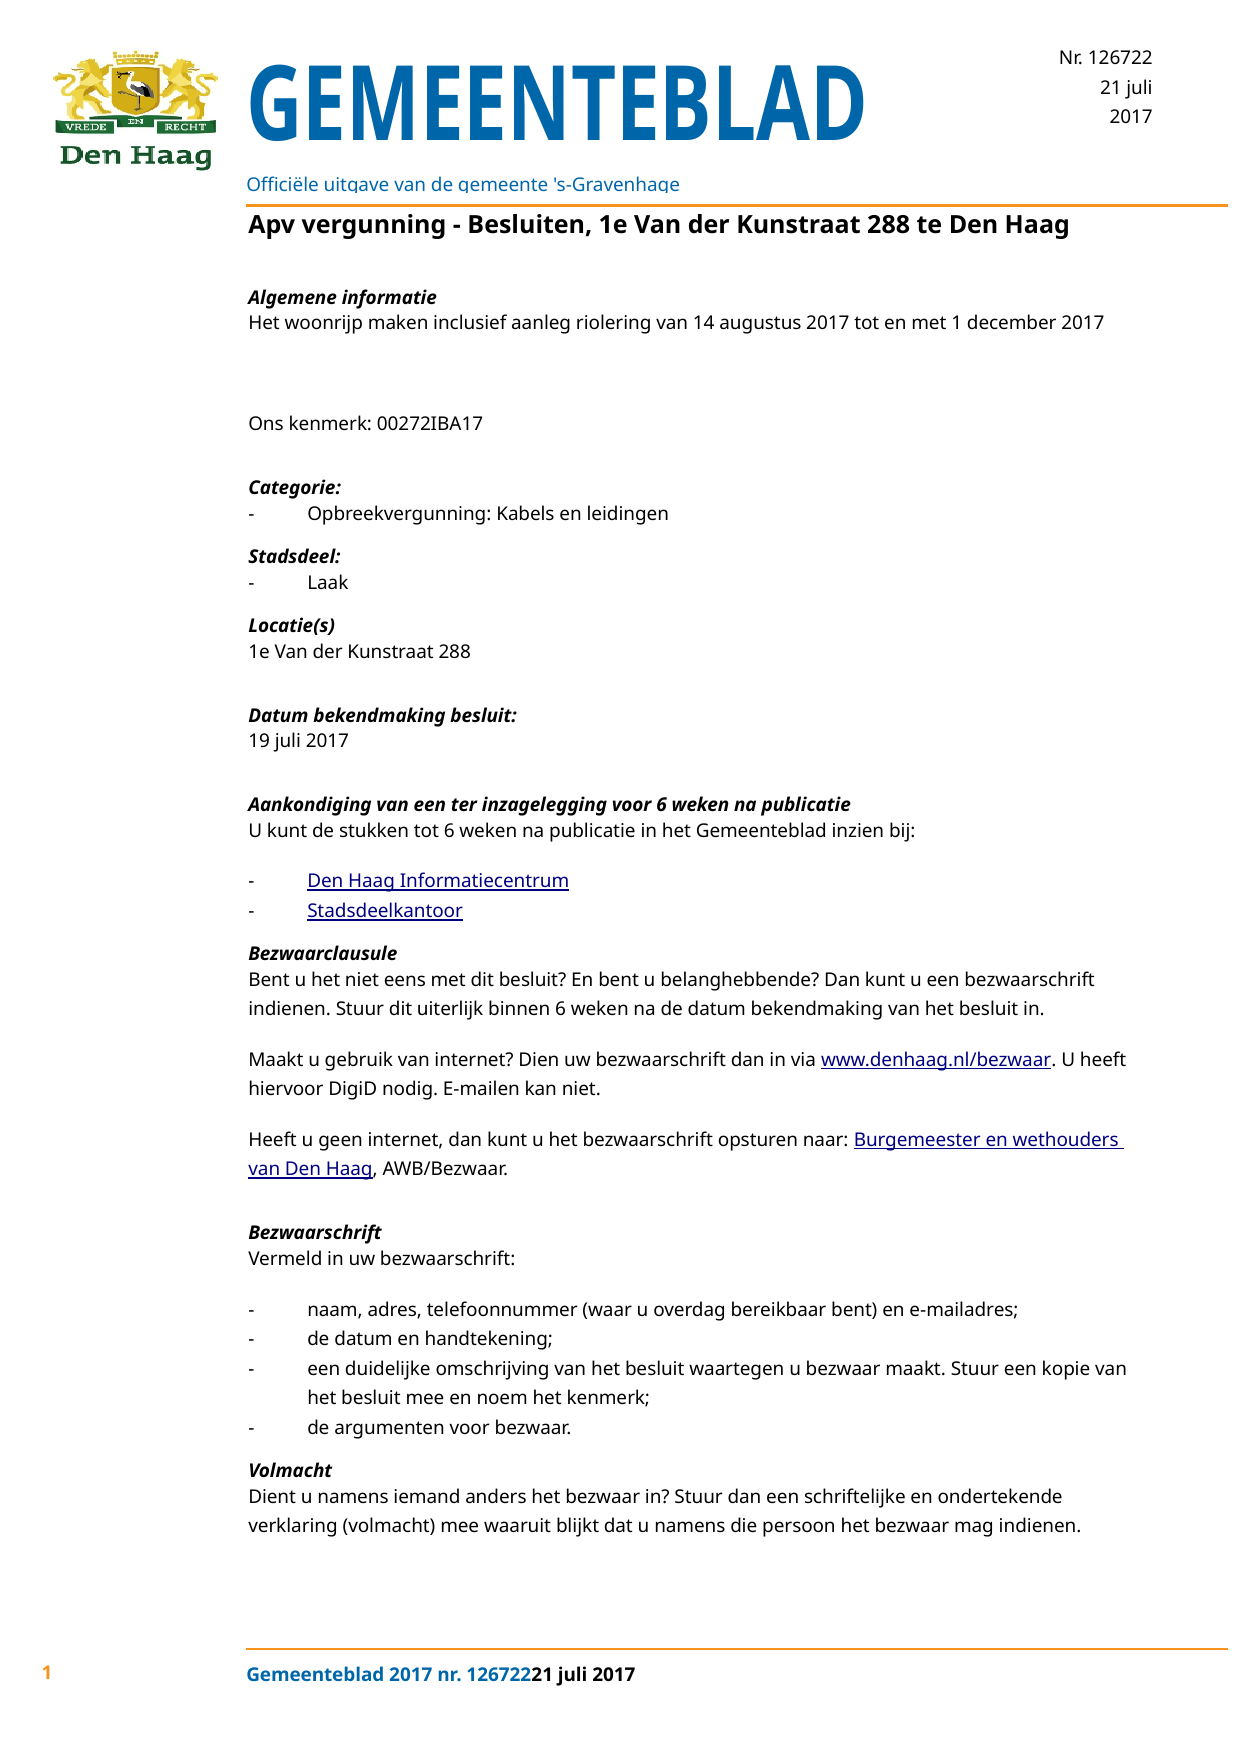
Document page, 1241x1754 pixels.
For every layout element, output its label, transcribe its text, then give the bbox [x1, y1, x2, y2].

text Bezwaarschrift [248, 1219, 1152, 1245]
text Vermeld in uw bezwaarschrift: [248, 1245, 1152, 1271]
text Apv vergunning - Besluiten, 1e Van der Kunstraat 288 te Den Haag [248, 207, 1152, 241]
text Dient u namens iemand anders het bezwaar in? Stuur dan een schriftelijke en ondertekende verklaring (volmacht) mee waaruit blijkt dat u namens die persoon het bezwaar mag indienen. [248, 1483, 1152, 1538]
text Bent u het niet eens met dit besluit? En bent u belanghebbende? Dan kunt u een bezwaarschrift indienen. Stuur dit uiterlijk binnen 6 weken na de datum bekendmaking van het besluit in. [248, 966, 1152, 1021]
text Datum bekendmaking besluit: [248, 702, 1152, 727]
text Het woonrijp maken inclusief aanleg riolering van 14 augustus 2017 tot en met 1 december 2017 [248, 309, 1152, 335]
text Locatie(s) [248, 612, 1152, 638]
text Stadsdeel: [248, 543, 1152, 569]
text Maakt u gebruik van internet? Dien uw bezwaarschrift dan in via www.denhaag.nl/bezwaar. U heeft hiervoor DigiD nodig. E-mailen kan niet. [248, 1046, 1152, 1101]
text Ons kenmerk: 00272IBA17 [248, 410, 1152, 436]
list Opbreekvergunning: Kabels en leidingen [248, 500, 1152, 526]
picture [41, 47, 231, 172]
list Laak [248, 569, 1152, 595]
text Heeft u geen internet, dan kunt u het bezwaarschrift opsturen naar: Burgemeester en wethouders van Den Haag, AWB/Bezwaar. [248, 1126, 1152, 1181]
text Categorie: [248, 474, 1152, 500]
text 19 juli 2017 [248, 727, 1152, 753]
list een duidelijke omschrijving van het besluit waartegen u bezwaar maakt. Stuur een kopie van het besluit mee en noem het kenmerk; [248, 1355, 1152, 1410]
text Algemene informatie [248, 284, 1152, 309]
list Den Haag Informatiecentrum [248, 868, 1152, 893]
text 1e Van der Kunstraat 288 [248, 638, 1152, 663]
text Bezwaarclausule [248, 940, 1152, 966]
list naam, adres, telefoonnummer (waar u overdag bereikbaar bent) en e-mailadres; [248, 1296, 1152, 1321]
list de argumenten voor bezwaar. [248, 1414, 1152, 1440]
list Stadsdeelkantoor [248, 897, 1152, 923]
text U kunt de stukken tot 6 weken na publicatie in het Gemeenteblad inzien bij: [248, 817, 1152, 843]
list de datum en handtekening; [248, 1325, 1152, 1351]
text Volmacht [248, 1457, 1152, 1483]
text Aankondiging van een ter inzagelegging voor 6 weken na publicatie [248, 791, 1152, 817]
